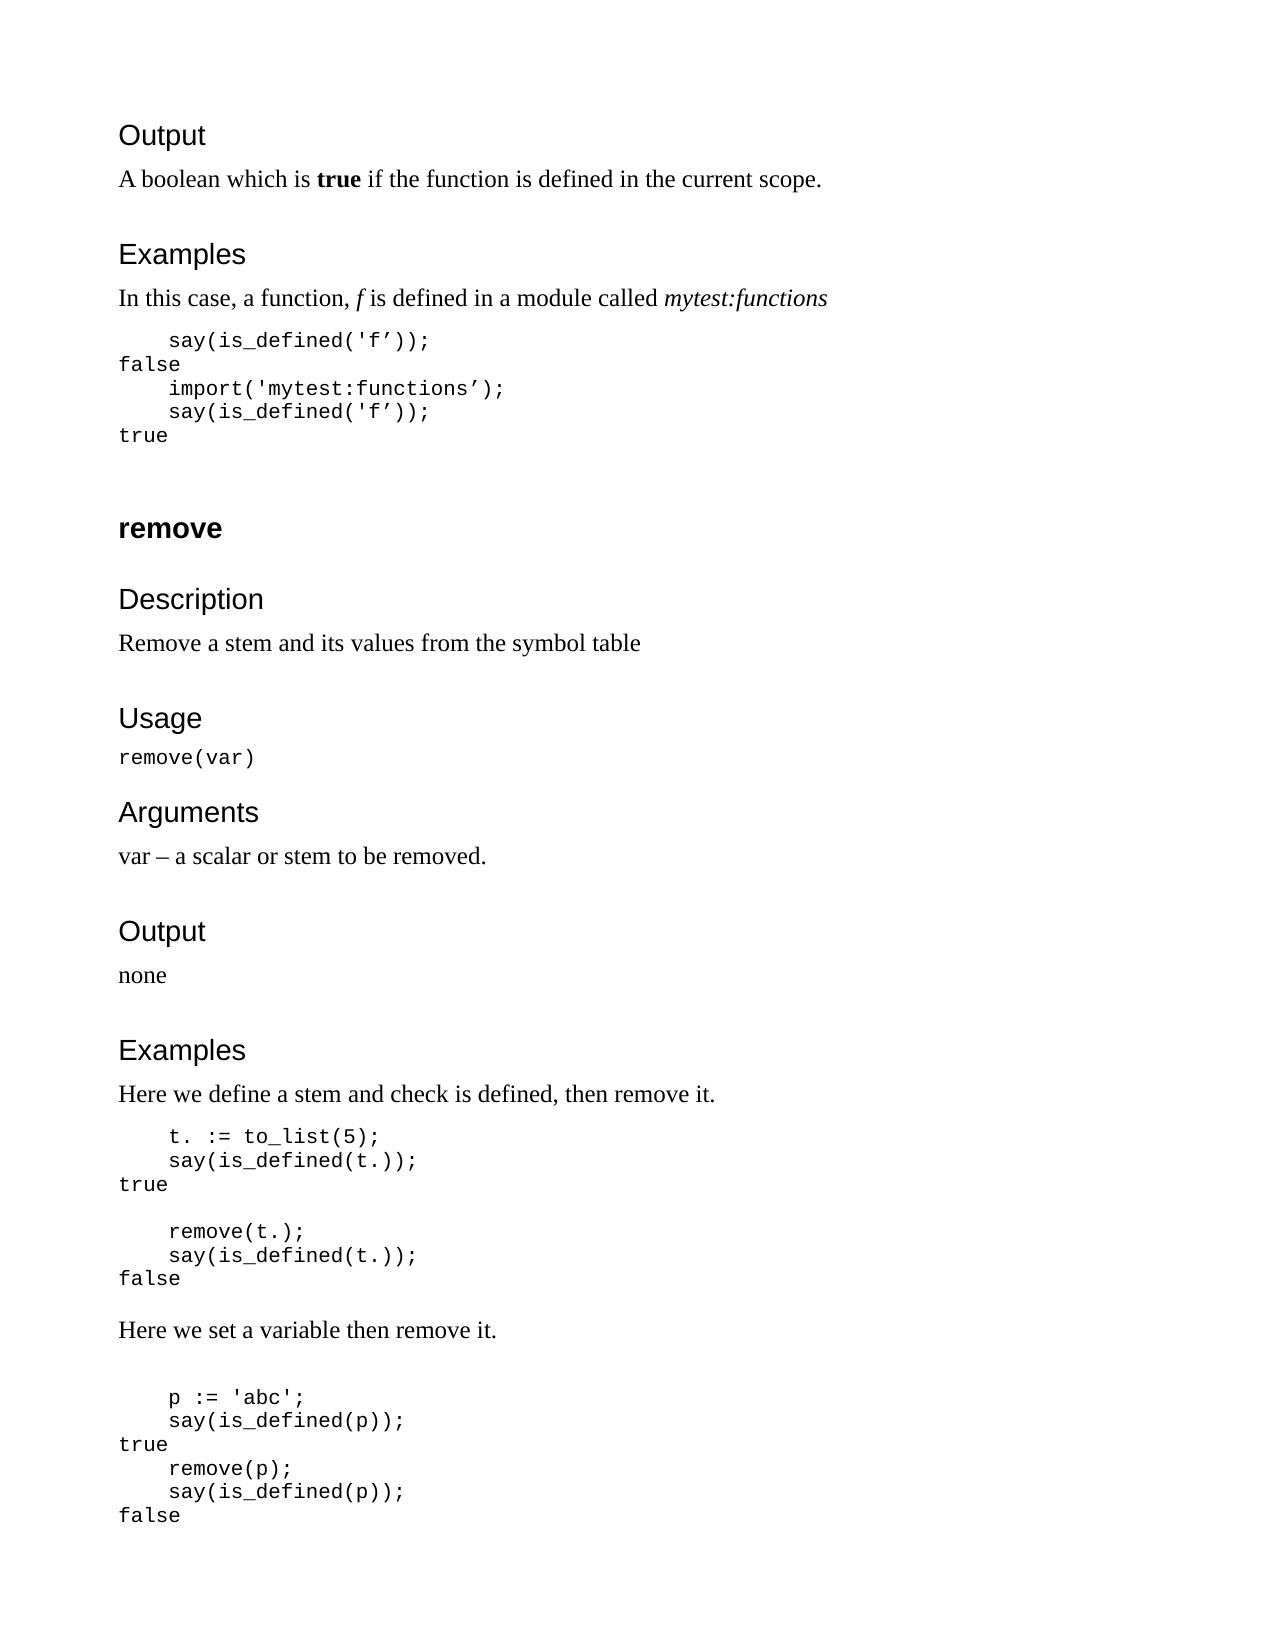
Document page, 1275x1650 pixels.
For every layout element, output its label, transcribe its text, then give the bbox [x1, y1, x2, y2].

text t. := to_list(5); [118, 1126, 1157, 1150]
subtitle Examples [118, 237, 1157, 270]
text say(is_defined(p)); [118, 1481, 1157, 1505]
text say(is_defined('f’)); [118, 330, 1157, 354]
text say(is_defined(t.)); [118, 1244, 1157, 1268]
text remove(p); [118, 1458, 1157, 1481]
text say(is_defined(t.)); [118, 1150, 1157, 1174]
text true [118, 1174, 1157, 1197]
text false [118, 354, 1157, 378]
text none [118, 960, 1157, 989]
text import('mytest:functions’); [118, 378, 1157, 401]
subtitle Examples [118, 1033, 1157, 1066]
text remove(t.); [118, 1221, 1157, 1244]
text true [118, 425, 1157, 449]
text A boolean which is true if the function is defined in the current scope. [118, 164, 1157, 193]
subtitle Arguments [118, 795, 1157, 829]
text true [118, 1434, 1157, 1458]
text false [118, 1505, 1157, 1529]
text Here we set a variable then remove it. [118, 1316, 1157, 1344]
text Remove a stem and its values from the symbol table [118, 628, 1157, 657]
subtitle remove [118, 511, 1157, 544]
subtitle Description [118, 582, 1157, 616]
subtitle Output [118, 118, 1157, 152]
text say(is_defined('f’)); [118, 401, 1157, 425]
text false [118, 1268, 1157, 1292]
text var – a scalar or stem to be removed. [118, 841, 1157, 870]
text In this case, a function, f is defined in a module called mytest:functions [118, 283, 1157, 312]
text remove(var) [118, 747, 1157, 770]
text say(is_defined(p)); [118, 1410, 1157, 1434]
subtitle Output [118, 914, 1157, 948]
subtitle Usage [118, 701, 1157, 734]
text p := 'abc'; [118, 1387, 1157, 1410]
text Here we define a stem and check is defined, then remove it. [118, 1079, 1157, 1107]
